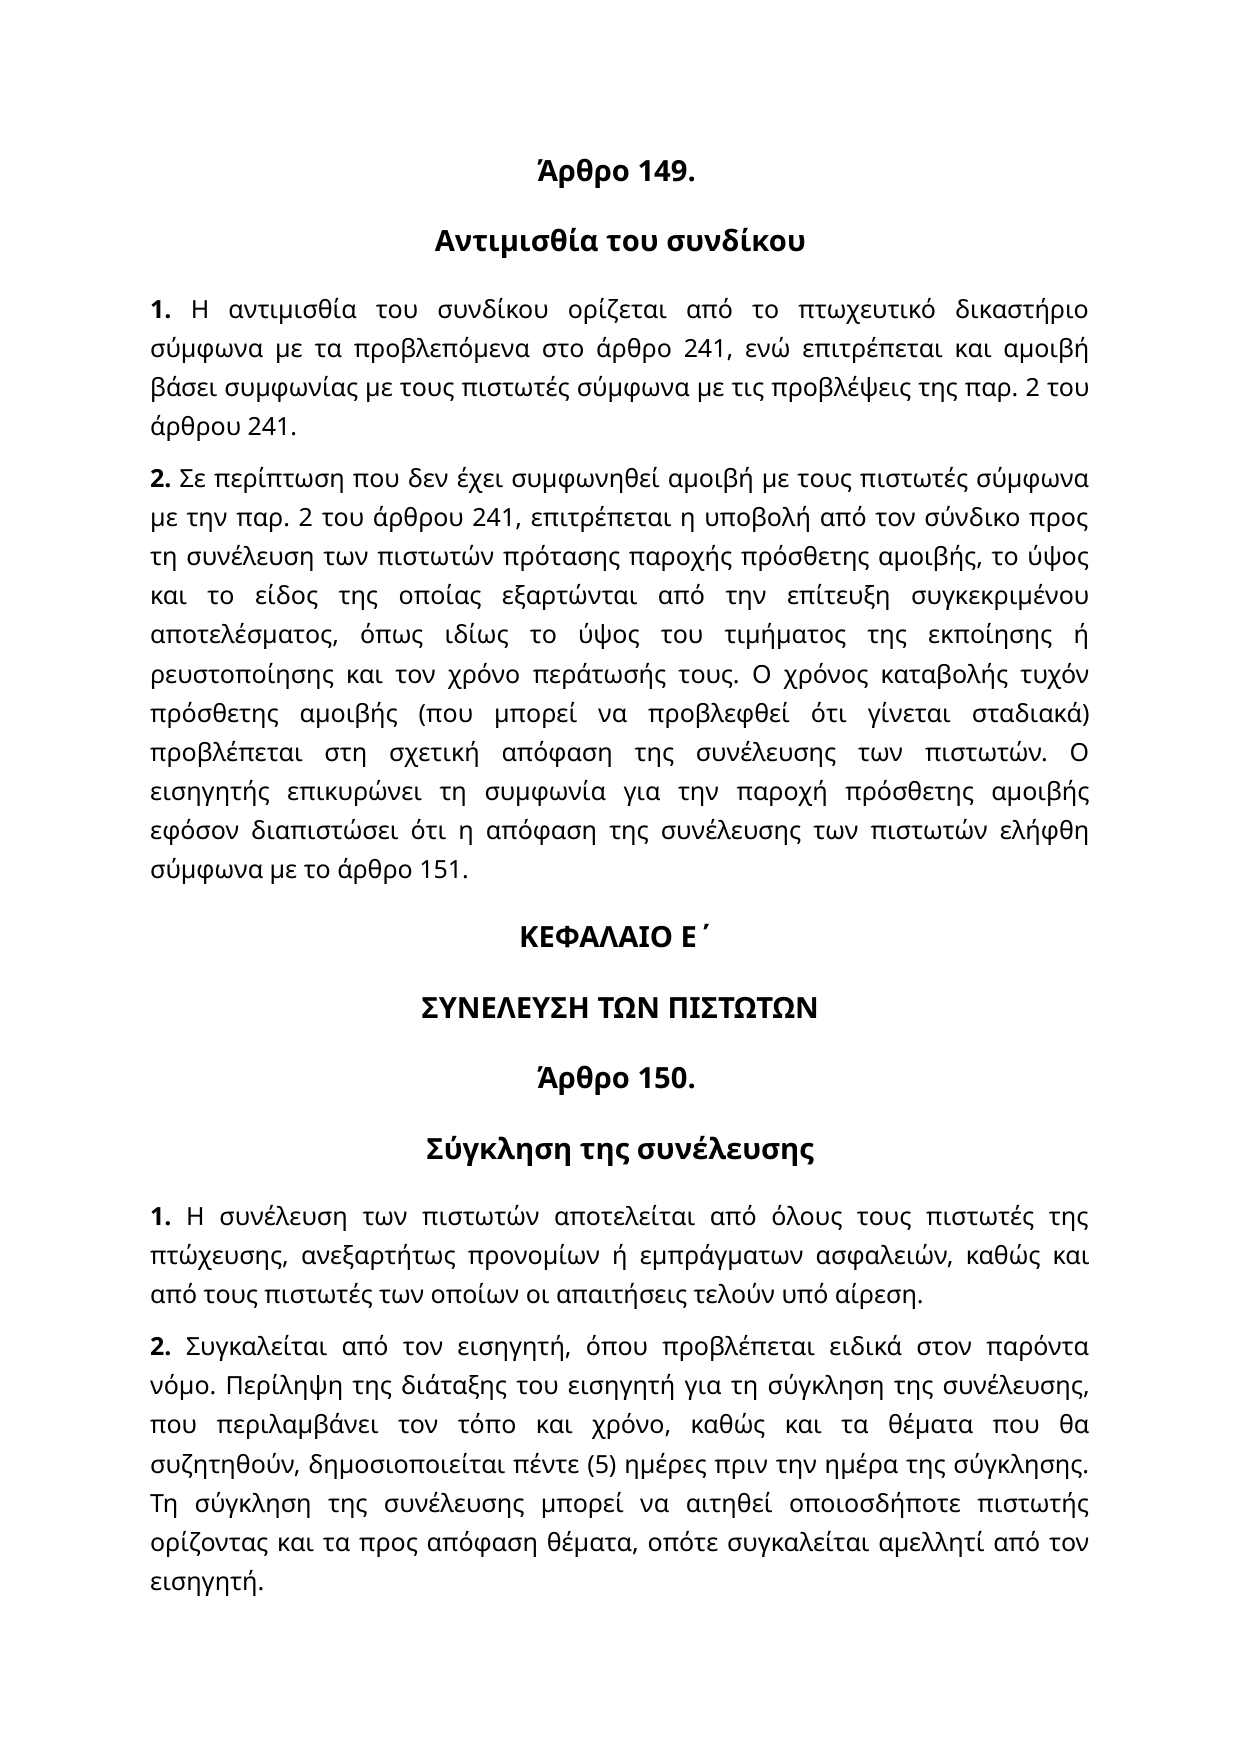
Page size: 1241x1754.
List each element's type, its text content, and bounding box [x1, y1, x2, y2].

subtitle Άρθρο 150. [150, 1057, 1090, 1097]
subtitle ΚΕΦΑΛΑΙΟ Ε΄ [150, 916, 1090, 956]
text 1. Η συνέλευση των πιστωτών αποτελείται από όλους τους πιστωτές της πτώχευσης, ανεξαρτήτως προνομίων ή εμπράγματων ασφαλειών, καθώς και από τους πιστωτές των οποίων οι απαιτήσεις τελούν υπό αίρεση. [150, 1199, 1090, 1311]
subtitle Άρθρο 149. [150, 150, 1090, 190]
text 2. Συγκαλείται από τον εισηγητή, όπου προβλέπεται ειδικά στον παρόντα νόμο. Περίληψη της διάταξης του εισηγητή για τη σύγκληση της συνέλευσης, που περιλαμβάνει τον τόπο και χρόνο, καθώς και τα θέματα που θα συζητηθούν, δημοσιοποιείται πέντε (5) ημέρες πριν την ημέρα της σύγκλησης. Τη σύγκληση της συνέλευσης μπορεί να αιτηθεί οποιοσδήποτε πιστωτής ορίζοντας και τα προς απόφαση θέματα, οπότε συγκαλείται αμελλητί από τον εισηγητή. [150, 1329, 1090, 1598]
text 1. Η αντιμισθία του συνδίκου ορίζεται από το πτωχευτικό δικαστήριο σύμφωνα με τα προβλεπόμενα στο άρθρο 241, ενώ επιτρέπεται και αμοιβή βάσει συμφωνίας με τους πιστωτές σύμφωνα με τις προβλέψεις της παρ. 2 του άρθρου 241. [150, 291, 1090, 443]
subtitle Σύγκληση της συνέλευσης [150, 1128, 1090, 1168]
subtitle ΣΥΝΕΛΕΥΣΗ ΤΩΝ ΠΙΣΤΩΤΩΝ [150, 987, 1090, 1027]
text 2. Σε περίπτωση που δεν έχει συμφωνηθεί αμοιβή με τους πιστωτές σύμφωνα με την παρ. 2 του άρθρου 241, επιτρέπεται η υποβολή από τον σύνδικο προς τη συνέλευση των πιστωτών πρότασης παροχής πρόσθετης αμοιβής, το ύψος και το είδος της οποίας εξαρτώνται από την επίτευξη συγκεκριμένου αποτελέσματος, όπως ιδίως το ύψος του τιμήματος της εκποίησης ή ρευστοποίησης και τον χρόνο περάτωσής τους. Ο χρόνος καταβολής τυχόν πρόσθετης αμοιβής (που μπορεί να προβλεφθεί ότι γίνεται σταδιακά) προβλέπεται στη σχετική απόφαση της συνέλευσης των πιστωτών. Ο εισηγητής επικυρώνει τη συμφωνία για την παροχή πρόσθετης αμοιβής εφόσον διαπιστώσει ότι η απόφαση της συνέλευσης των πιστωτών ελήφθη σύμφωνα με το άρθρο 151. [150, 460, 1090, 886]
subtitle Αντιμισθία του συνδίκου [150, 221, 1090, 260]
